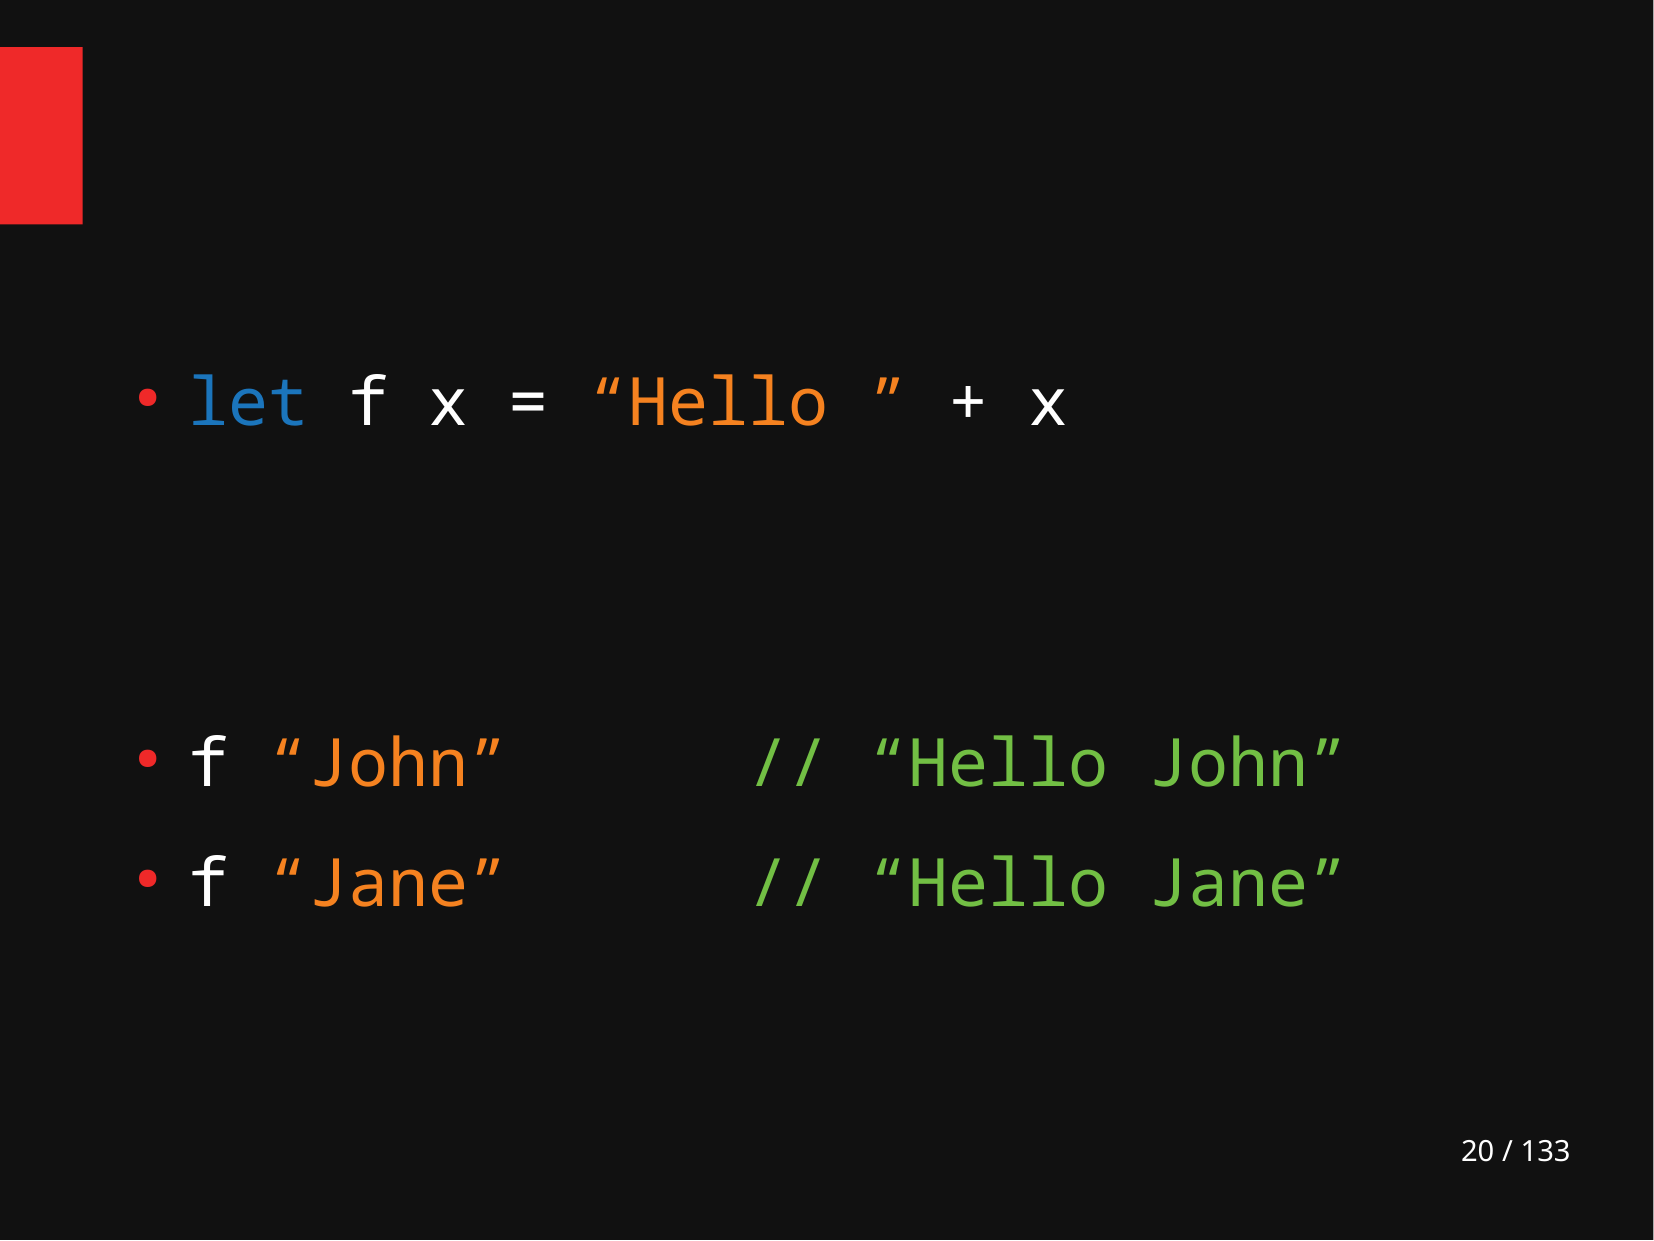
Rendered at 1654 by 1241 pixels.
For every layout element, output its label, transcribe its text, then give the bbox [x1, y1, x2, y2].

list let f x = “Hello ” + x f “John” // “Hello John” f “Jane” // “Hello Jane” [118, 354, 1536, 1074]
